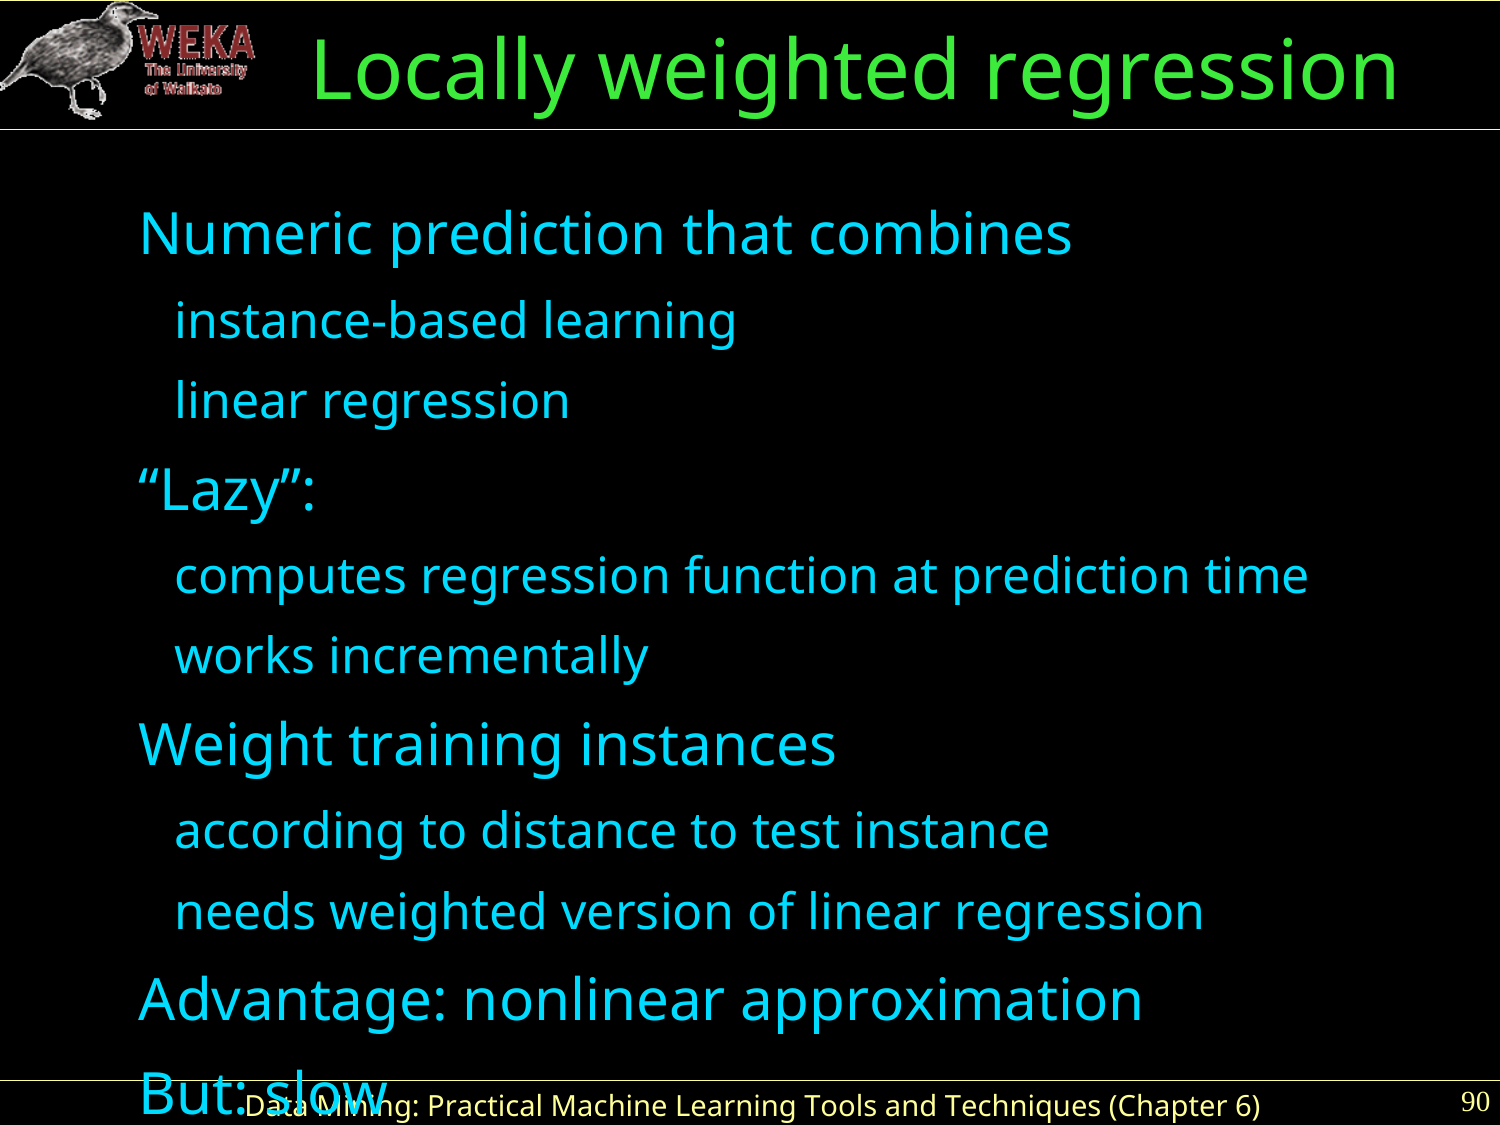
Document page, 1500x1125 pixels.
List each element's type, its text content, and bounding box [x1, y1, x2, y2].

list Numeric prediction that combines instance-based learning linear regression “Lazy”: computes regression function at prediction time works incrementally Weight training instances according to distance to test instance needs weighted version of linear regression Advantage: nonlinear approximation But: slow [88, 185, 1388, 1010]
picture [0, 1, 266, 129]
title Locally weighted regression [295, 0, 1500, 148]
